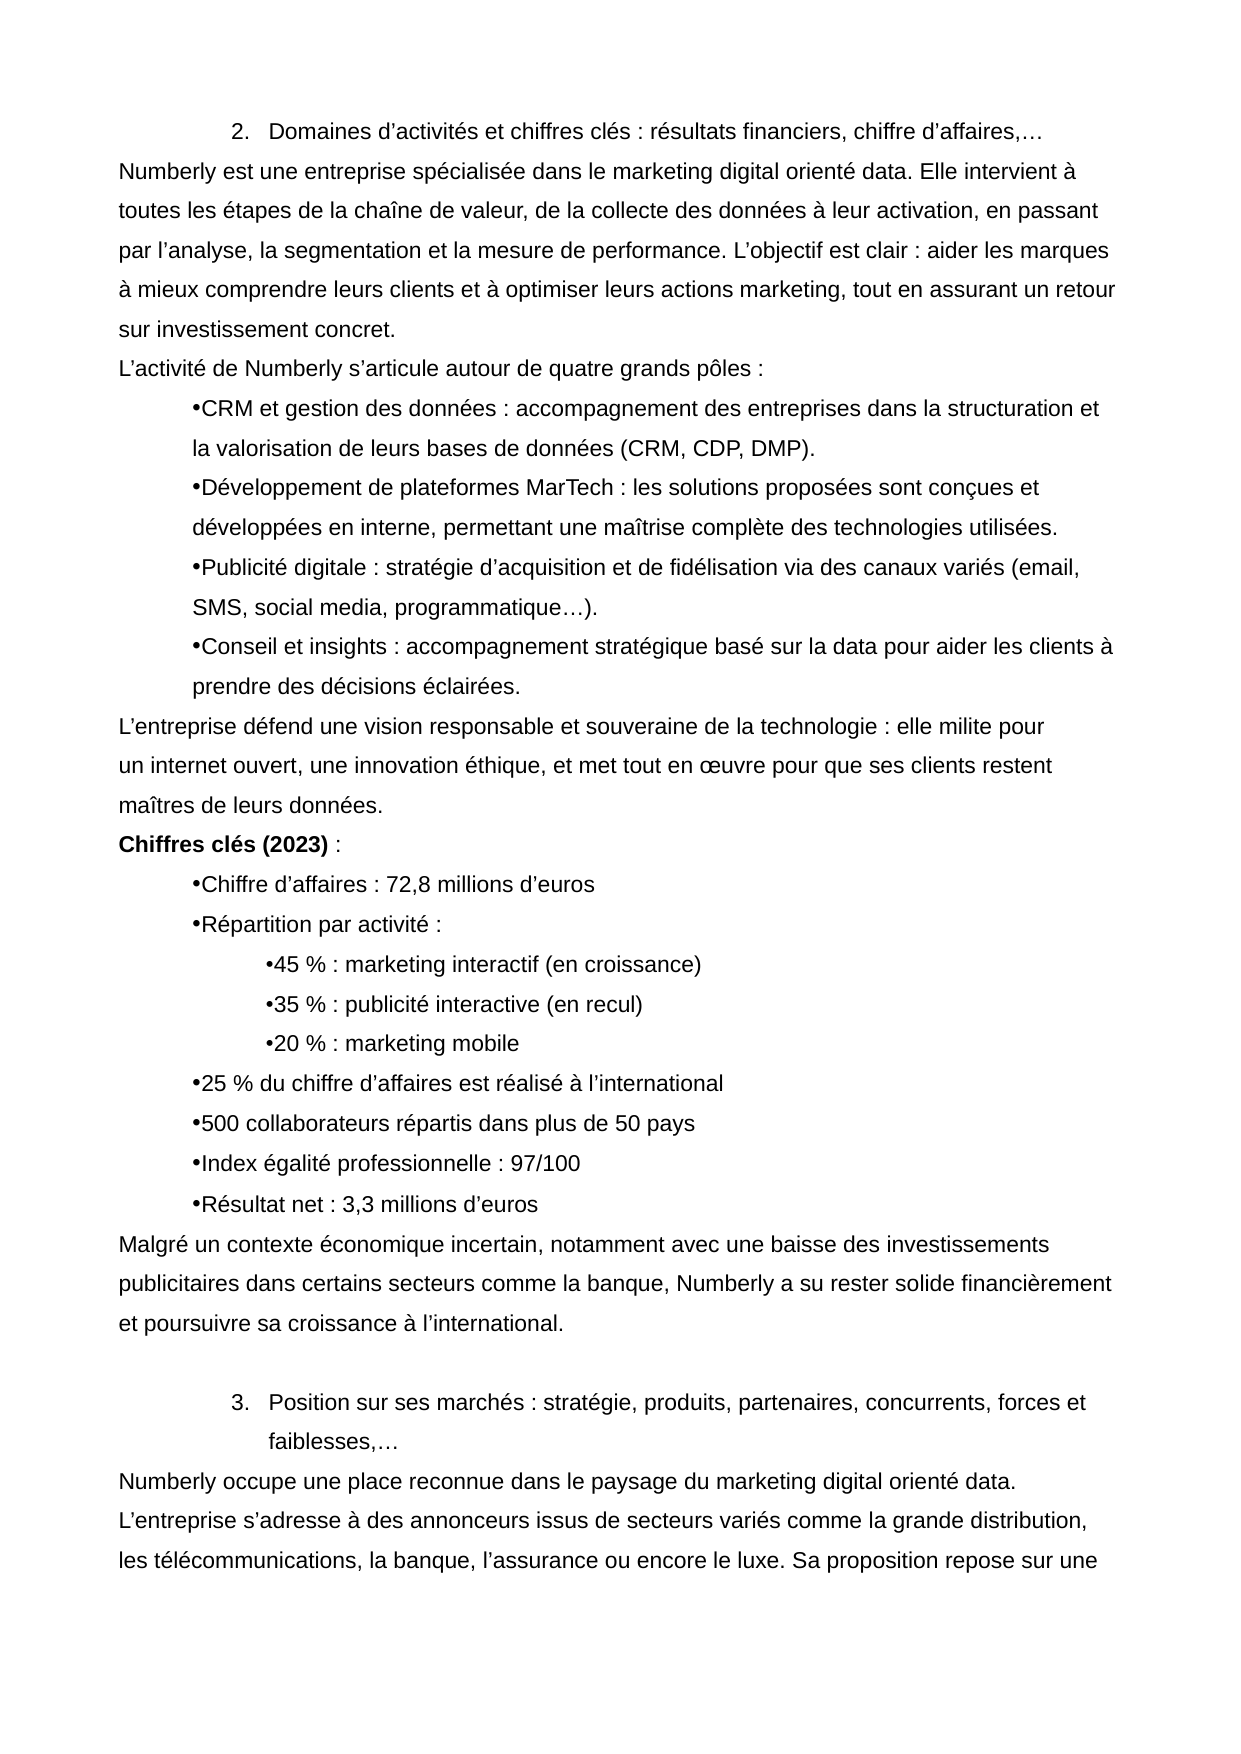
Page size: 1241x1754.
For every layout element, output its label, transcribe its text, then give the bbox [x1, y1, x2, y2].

text Numberly occupe une place reconnue dans le paysage du marketing digital orienté data. L’entreprise s’adresse à des annonceurs issus de secteurs variés comme la grande distribution, les télécommunications, la banque, l’assurance ou encore le luxe. Sa proposition repose sur une [118, 1468, 1122, 1573]
text Chiffres clés (2023) : [118, 831, 1122, 857]
text L’activité de Numberly s’articule autour de quatre grands pôles : [118, 355, 1122, 382]
list 500 collaborateurs répartis dans plus de 50 pays [118, 1110, 1122, 1137]
list 20 % : marketing mobile [118, 1030, 1122, 1056]
list CRM et gestion des données : accompagnement des entreprises dans la structuration et la valorisation de leurs bases de données (CRM, CDP, DMP). [118, 395, 1122, 461]
list Index égalité professionnelle : 97/100 [118, 1150, 1122, 1177]
list Domaines d’activités et chiffres clés : résultats financiers, chiffre d’affaires,… [231, 118, 1122, 145]
list Résultat net : 3,3 millions d’euros [118, 1191, 1122, 1217]
list Chiffre d’affaires : 72,8 millions d’euros [118, 871, 1122, 897]
list Développement de plateformes MarTech : les solutions proposées sont conçues et développées en interne, permettant une maîtrise complète des technologies utilisées. [118, 474, 1122, 541]
list Publicité digitale : stratégie d’acquisition et de fidélisation via des canaux variés (email, SMS, social media, programmatique…). [118, 554, 1122, 620]
text L’entreprise défend une vision responsable et souveraine de la technologie : elle milite pour un internet ouvert, une innovation éthique, et met tout en œuvre pour que ses clients restent maîtres de leurs données. [118, 713, 1122, 818]
list Conseil et insights : accompagnement stratégique basé sur la data pour aider les clients à prendre des décisions éclairées. [118, 633, 1122, 699]
list Position sur ses marchés : stratégie, produits, partenaires, concurrents, forces et faiblesses,… [231, 1389, 1122, 1454]
text Malgré un contexte économique incertain, notamment avec une baisse des investissements publicitaires dans certains secteurs comme la banque, Numberly a su rester solide financièrement et poursuivre sa croissance à l’international. [118, 1231, 1122, 1336]
list Répartition par activité : [118, 911, 1122, 938]
list 45 % : marketing interactif (en croissance) [118, 951, 1122, 977]
list 25 % du chiffre d’affaires est réalisé à l’international [118, 1069, 1122, 1096]
list 35 % : publicité interactive (en recul) [118, 991, 1122, 1017]
text Numberly est une entreprise spécialisée dans le marketing digital orienté data. Elle intervient à toutes les étapes de la chaîne de valeur, de la collecte des données à leur activation, en passant par l’analyse, la segmentation et la mesure de performance. L’objectif est clair : aider les marques à mieux comprendre leurs clients et à optimiser leurs actions marketing, tout en assurant un retour sur investissement concret. [118, 158, 1122, 342]
